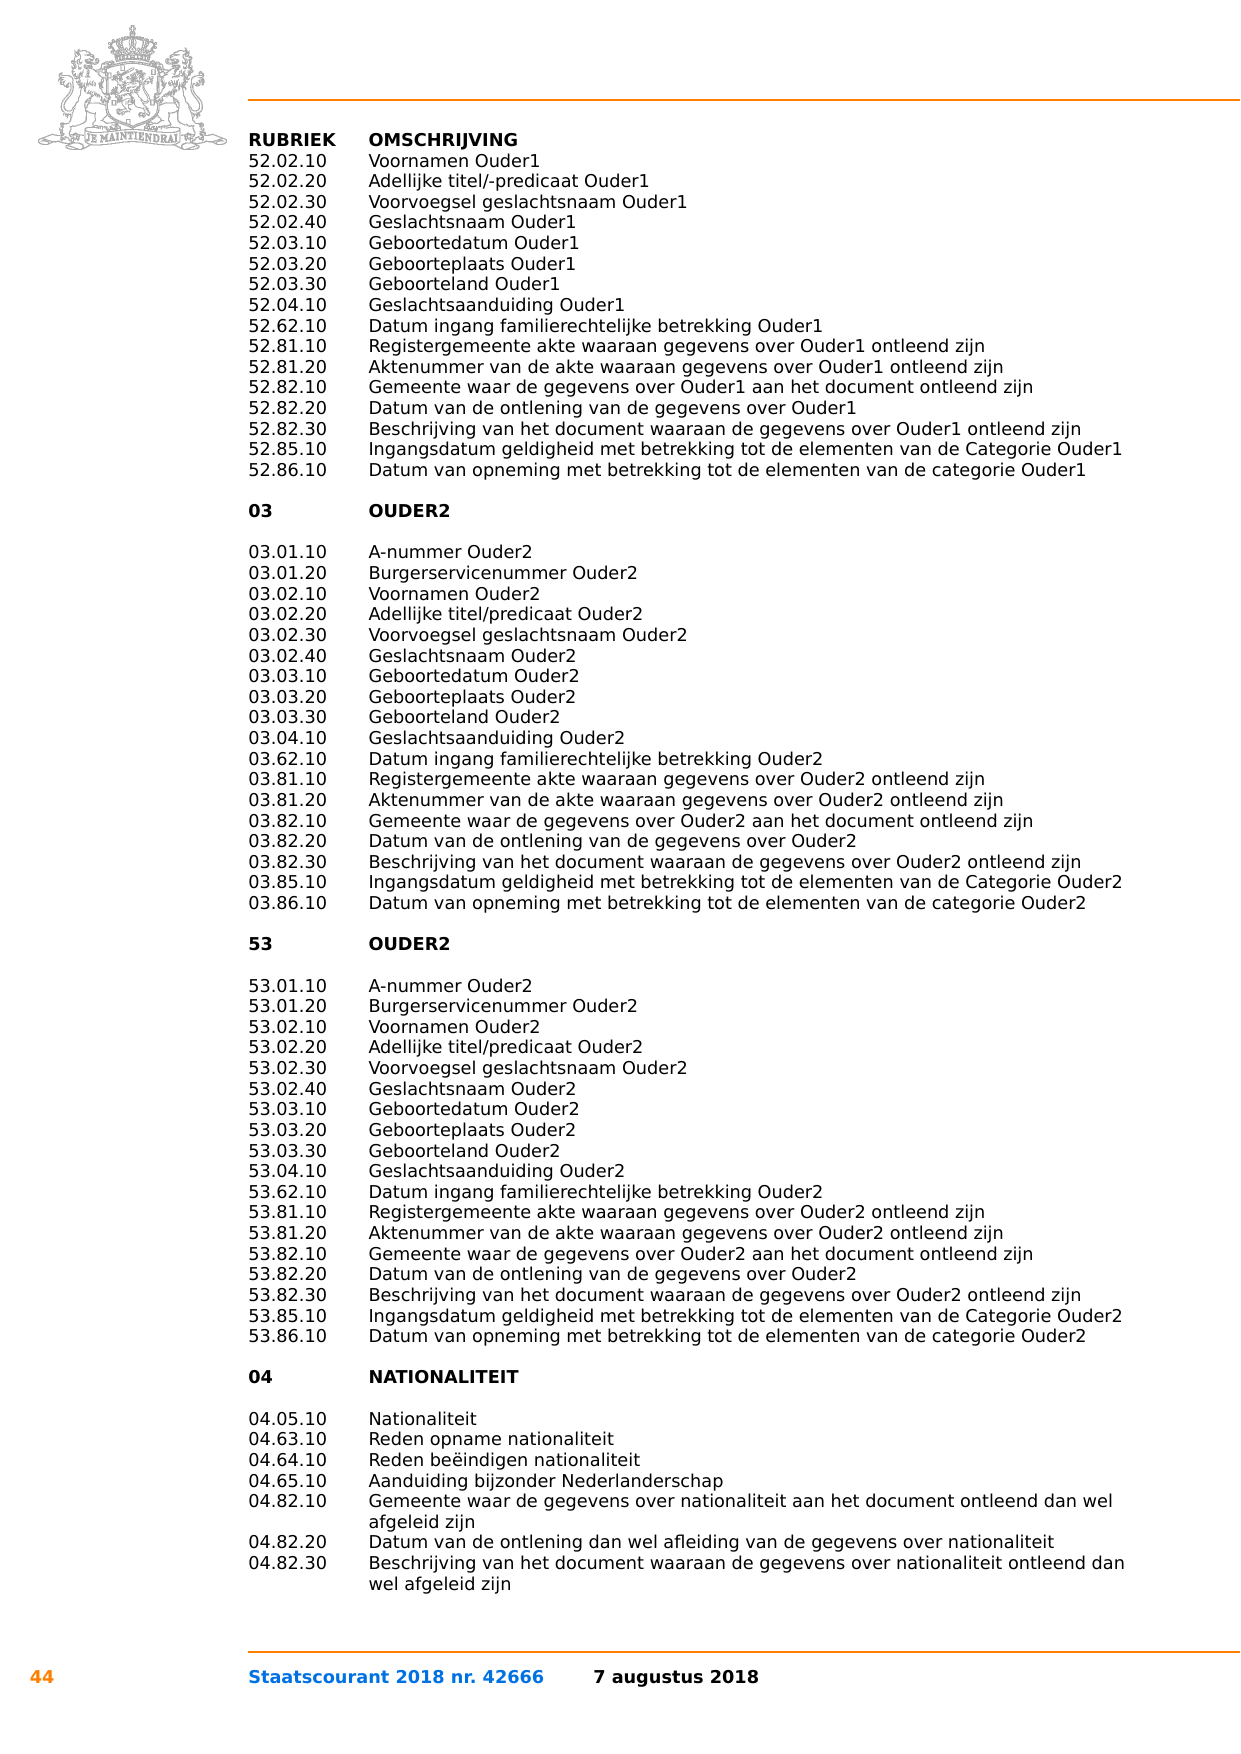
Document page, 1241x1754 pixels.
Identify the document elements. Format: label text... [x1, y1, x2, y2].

table_cell 52.02.10 [248, 151, 362, 171]
table_cell Adellijke titel/-predicaat Ouder1 [363, 171, 1163, 192]
table_cell 53.82.10 [248, 1244, 362, 1264]
table_cell 52.85.10 [248, 439, 362, 460]
table_cell [363, 955, 1163, 976]
table_cell 04.64.10 [248, 1450, 362, 1471]
table_cell Aanduiding bijzonder Nederlanderschap [363, 1471, 1163, 1491]
table_cell 03.01.20 [248, 563, 362, 584]
table_cell 04 [248, 1368, 362, 1388]
table_cell Registergemeente akte waaraan gegevens over Ouder2 ontleend zijn [363, 769, 1163, 790]
table_cell 52.04.10 [248, 295, 362, 316]
table_cell 52.02.20 [248, 171, 362, 192]
table_cell Beschrijving van het document waaraan de gegevens over Ouder2 ontleend zijn [363, 852, 1163, 872]
table_cell Datum van opneming met betrekking tot de elementen van de categorie Ouder2 [363, 1326, 1163, 1347]
table_cell Geboorteplaats Ouder2 [363, 687, 1163, 707]
table_cell Geboorteland Ouder1 [363, 274, 1163, 295]
table_cell Geslachtsaanduiding Ouder2 [363, 728, 1163, 749]
table_header OMSCHRIJVING [363, 130, 1163, 151]
table_cell Beschrijving van het document waaraan de gegevens over nationaliteit ontleend dan wel afgeleid zijn [363, 1553, 1163, 1594]
table_cell 03.03.30 [248, 708, 362, 728]
table_cell [248, 481, 362, 501]
table_cell Gemeente waar de gegevens over Ouder2 aan het document ontleend zijn [363, 811, 1163, 831]
table_cell 04.65.10 [248, 1471, 362, 1491]
table_cell Geboortedatum Ouder2 [363, 666, 1163, 687]
table_cell Geslachtsaanduiding Ouder2 [363, 1161, 1163, 1182]
table_cell Datum van de ontlening van de gegevens over Ouder1 [363, 398, 1163, 419]
table_cell 03.02.40 [248, 646, 362, 666]
table_cell 53.85.10 [248, 1306, 362, 1326]
table_cell 53.86.10 [248, 1326, 362, 1347]
table_cell Geboorteland Ouder2 [363, 1141, 1163, 1161]
table_cell 53.03.10 [248, 1099, 362, 1120]
table_cell Gemeente waar de gegevens over Ouder1 aan het document ontleend zijn [363, 378, 1163, 398]
table_cell Datum van de ontlening dan wel afleiding van de gegevens over nationaliteit [363, 1533, 1163, 1553]
table_cell Datum ingang familierechtelijke betrekking Ouder2 [363, 1182, 1163, 1202]
table_cell 52.02.30 [248, 192, 362, 212]
table_cell 04.82.10 [248, 1491, 362, 1532]
table_cell 53.03.30 [248, 1141, 362, 1161]
table_cell Gemeente waar de gegevens over Ouder2 aan het document ontleend zijn [363, 1244, 1163, 1264]
table_cell A-nummer Ouder2 [363, 543, 1163, 563]
table_cell Aktenummer van de akte waaraan gegevens over Ouder1 ontleend zijn [363, 357, 1163, 377]
table_cell Geboorteplaats Ouder2 [363, 1120, 1163, 1141]
table_cell 52.03.10 [248, 233, 362, 254]
table_cell 53.02.20 [248, 1038, 362, 1058]
table_cell Voornamen Ouder2 [363, 1017, 1163, 1037]
table_cell 03.82.30 [248, 852, 362, 872]
table_cell Voorvoegsel geslachtsnaam Ouder2 [363, 1058, 1163, 1079]
table_cell 04.82.30 [248, 1553, 362, 1594]
table_cell Geslachtsaanduiding Ouder1 [363, 295, 1163, 316]
table_cell Geboorteland Ouder2 [363, 708, 1163, 728]
table_cell [248, 914, 362, 934]
picture [38, 25, 227, 150]
table_cell Nationaliteit [363, 1409, 1163, 1429]
table_cell Geboortedatum Ouder2 [363, 1099, 1163, 1120]
table_cell Adellijke titel/predicaat Ouder2 [363, 1038, 1163, 1058]
table_cell Registergemeente akte waaraan gegevens over Ouder1 ontleend zijn [363, 336, 1163, 357]
table_cell 53.82.20 [248, 1264, 362, 1285]
table_cell Geslachtsnaam Ouder1 [363, 213, 1163, 233]
table_cell 53.01.20 [248, 996, 362, 1017]
table_cell 03.02.10 [248, 584, 362, 604]
table_cell 04.82.20 [248, 1533, 362, 1553]
table_cell Voornamen Ouder1 [363, 151, 1163, 171]
table_cell 03.04.10 [248, 728, 362, 749]
table_cell 03.01.10 [248, 543, 362, 563]
table_cell Datum van opneming met betrekking tot de elementen van de categorie Ouder2 [363, 893, 1163, 914]
table_cell [363, 1347, 1163, 1367]
table_cell 53.02.40 [248, 1079, 362, 1099]
table_cell 52.82.20 [248, 398, 362, 419]
table_cell 53.62.10 [248, 1182, 362, 1202]
table_cell 53.02.10 [248, 1017, 362, 1037]
table_cell 03.82.20 [248, 831, 362, 852]
table_cell Aktenummer van de akte waaraan gegevens over Ouder2 ontleend zijn [363, 790, 1163, 811]
table_cell 03.81.10 [248, 769, 362, 790]
table_cell Registergemeente akte waaraan gegevens over Ouder2 ontleend zijn [363, 1203, 1163, 1223]
table_cell Ingangsdatum geldigheid met betrekking tot de elementen van de Categorie Ouder1 [363, 439, 1163, 460]
table_cell Beschrijving van het document waaraan de gegevens over Ouder1 ontleend zijn [363, 419, 1163, 439]
table_cell 03 [248, 501, 362, 522]
table_cell NATIONALITEIT [363, 1368, 1163, 1388]
table_cell Geslachtsnaam Ouder2 [363, 1079, 1163, 1099]
table_cell Gemeente waar de gegevens over nationaliteit aan het document ontleend dan wel afgeleid zijn [363, 1491, 1163, 1532]
table_cell 53.02.30 [248, 1058, 362, 1079]
table_cell A-nummer Ouder2 [363, 976, 1163, 996]
table_cell 53.82.30 [248, 1285, 362, 1306]
table_cell [248, 1347, 362, 1367]
table_cell Voornamen Ouder2 [363, 584, 1163, 604]
table_cell [248, 1388, 362, 1409]
table_cell Burgerservicenummer Ouder2 [363, 563, 1163, 584]
table_cell [248, 955, 362, 976]
table_header RUBRIEK [248, 130, 362, 151]
table_cell [363, 481, 1163, 501]
table_cell 52.03.20 [248, 254, 362, 274]
table_cell 53.04.10 [248, 1161, 362, 1182]
table_cell 52.62.10 [248, 316, 362, 336]
table_cell [363, 522, 1163, 542]
table_cell Datum ingang familierechtelijke betrekking Ouder2 [363, 749, 1163, 769]
table_cell 52.86.10 [248, 460, 362, 481]
table_cell OUDER2 [363, 934, 1163, 955]
table_cell 03.86.10 [248, 893, 362, 914]
table_cell 53.81.20 [248, 1223, 362, 1244]
table_cell 52.02.40 [248, 213, 362, 233]
table_cell Geboorteplaats Ouder1 [363, 254, 1163, 274]
table_cell OUDER2 [363, 501, 1163, 522]
table_cell Geboortedatum Ouder1 [363, 233, 1163, 254]
table_cell Aktenummer van de akte waaraan gegevens over Ouder2 ontleend zijn [363, 1223, 1163, 1244]
table_cell Voorvoegsel geslachtsnaam Ouder1 [363, 192, 1163, 212]
table_cell Adellijke titel/predicaat Ouder2 [363, 604, 1163, 625]
table_cell 03.02.20 [248, 604, 362, 625]
table_cell 03.03.10 [248, 666, 362, 687]
table_cell Datum ingang familierechtelijke betrekking Ouder1 [363, 316, 1163, 336]
table_cell [248, 522, 362, 542]
table_cell 03.62.10 [248, 749, 362, 769]
table_cell 04.63.10 [248, 1429, 362, 1450]
table_cell Voorvoegsel geslachtsnaam Ouder2 [363, 625, 1163, 646]
table_cell Burgerservicenummer Ouder2 [363, 996, 1163, 1017]
table_cell 52.82.10 [248, 378, 362, 398]
table_cell 52.81.20 [248, 357, 362, 377]
table_cell 03.85.10 [248, 873, 362, 893]
table_cell 03.02.30 [248, 625, 362, 646]
table_cell 53.01.10 [248, 976, 362, 996]
table_cell Datum van de ontlening van de gegevens over Ouder2 [363, 831, 1163, 852]
table_cell [363, 1388, 1163, 1409]
table_cell Geslachtsnaam Ouder2 [363, 646, 1163, 666]
table_cell 52.03.30 [248, 274, 362, 295]
table_cell 04.05.10 [248, 1409, 362, 1429]
table_cell 53 [248, 934, 362, 955]
table_cell Datum van de ontlening van de gegevens over Ouder2 [363, 1264, 1163, 1285]
table_cell Datum van opneming met betrekking tot de elementen van de categorie Ouder1 [363, 460, 1163, 481]
table_cell Ingangsdatum geldigheid met betrekking tot de elementen van de Categorie Ouder2 [363, 1306, 1163, 1326]
table_cell Beschrijving van het document waaraan de gegevens over Ouder2 ontleend zijn [363, 1285, 1163, 1306]
table_cell 03.03.20 [248, 687, 362, 707]
table_cell 52.81.10 [248, 336, 362, 357]
table_cell [363, 914, 1163, 934]
table_cell Ingangsdatum geldigheid met betrekking tot de elementen van de Categorie Ouder2 [363, 873, 1163, 893]
table_cell Reden beëindigen nationaliteit [363, 1450, 1163, 1471]
table_cell Reden opname nationaliteit [363, 1429, 1163, 1450]
table_cell 53.81.10 [248, 1203, 362, 1223]
table_cell 53.03.20 [248, 1120, 362, 1141]
table_cell 03.82.10 [248, 811, 362, 831]
table_cell 52.82.30 [248, 419, 362, 439]
table_cell 03.81.20 [248, 790, 362, 811]
